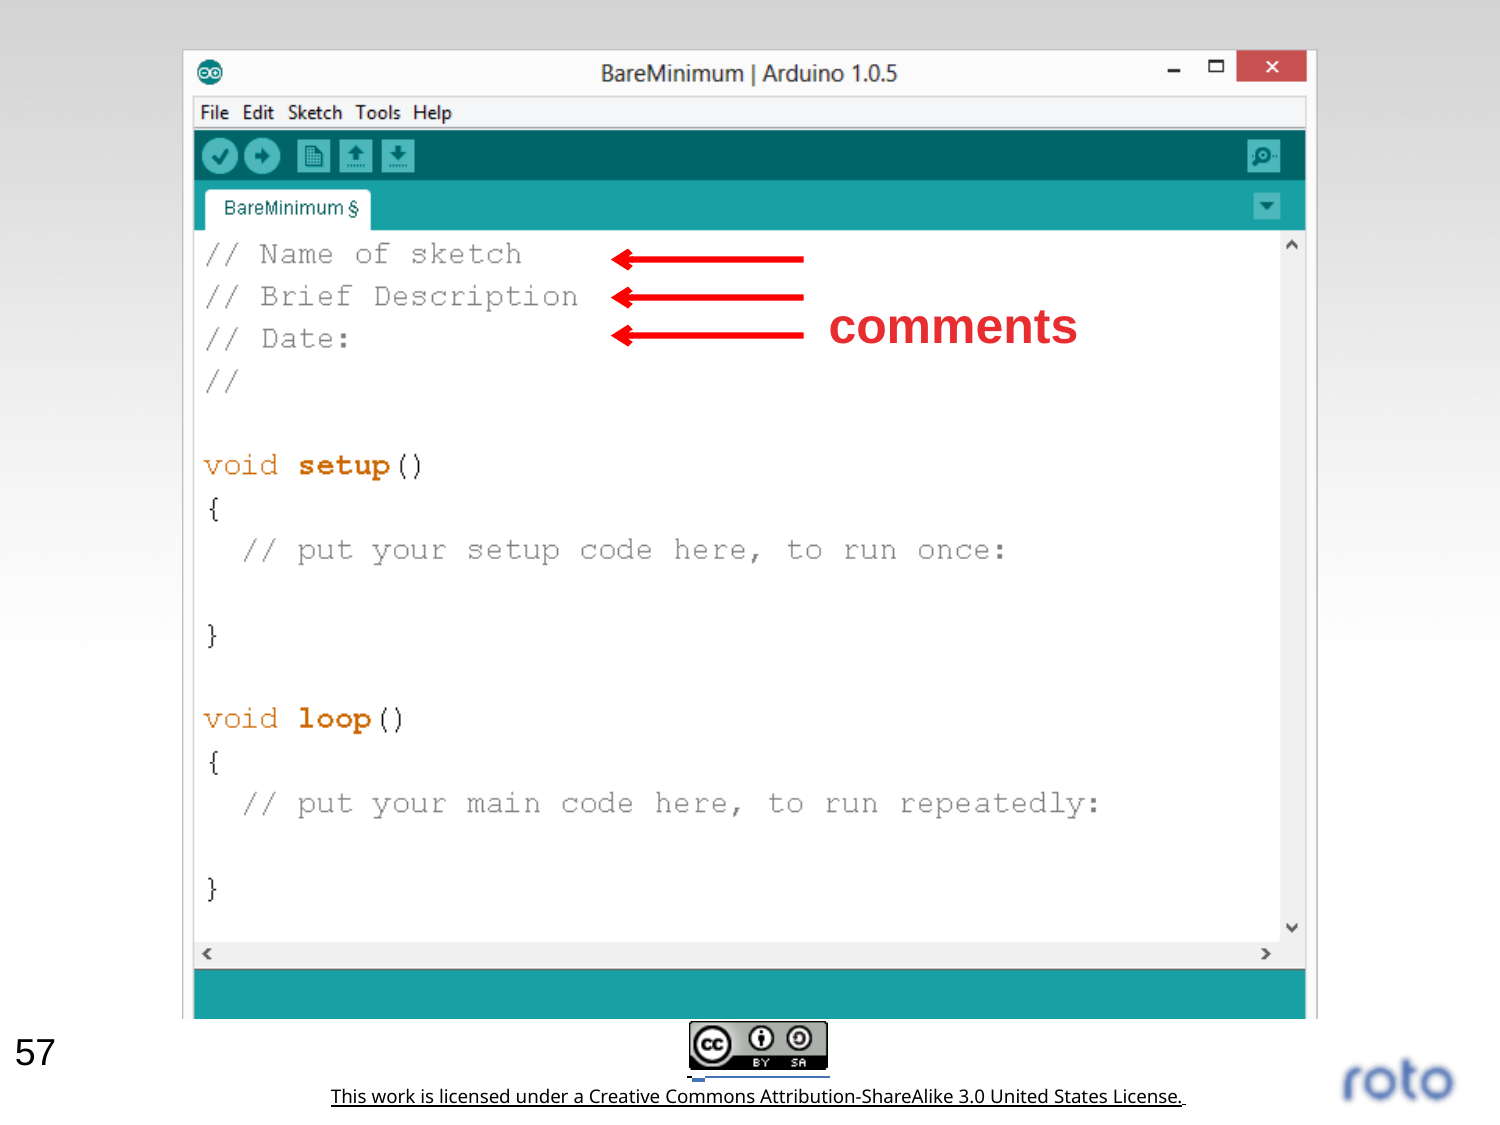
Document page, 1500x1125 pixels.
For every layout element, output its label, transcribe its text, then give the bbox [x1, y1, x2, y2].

picture [0, 0, 1500, 1125]
text_box comments [755, 286, 1152, 362]
